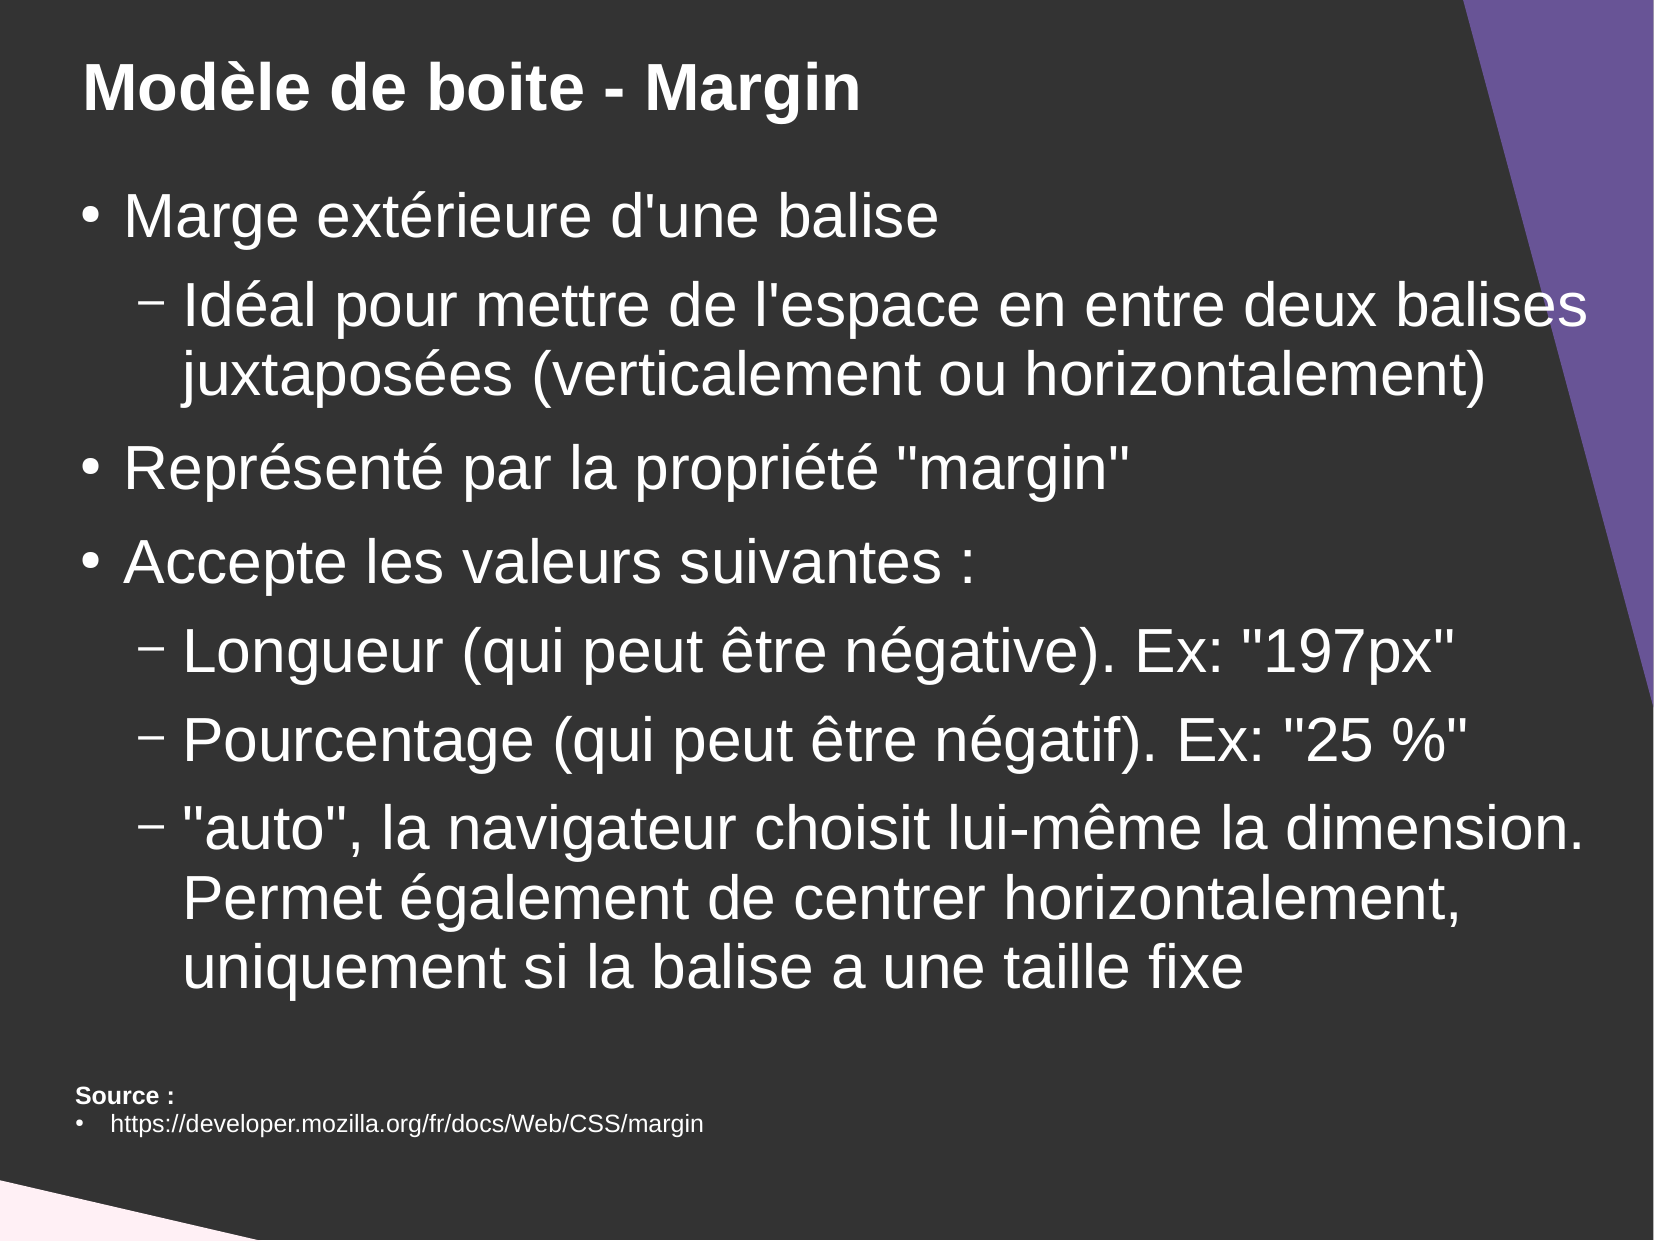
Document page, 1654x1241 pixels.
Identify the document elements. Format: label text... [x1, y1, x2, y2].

text_box [0, 1180, 262, 1241]
list Marge extérieure d'une balise Idéal pour mettre de l'espace en entre deux balises juxtaposées (verticalement ou horizontalement) Représenté par la propriété "margin" Accepte les valeurs suivantes : Longueur (qui peut être négative). Ex: "197px" Pourcentage (qui peut être négatif). Ex: "25 %" "auto", la navigateur choisit lui-même la dimension. Permet également de centrer horizontalement, uniquement si la balise a une taille fixe [64, 180, 1604, 1111]
text_box Source : https://developer.mozilla.org/fr/docs/Web/CSS/margin [60, 1074, 1546, 1217]
text_box [1463, 0, 1654, 710]
title Modèle de boite - Margin [82, 49, 1571, 130]
